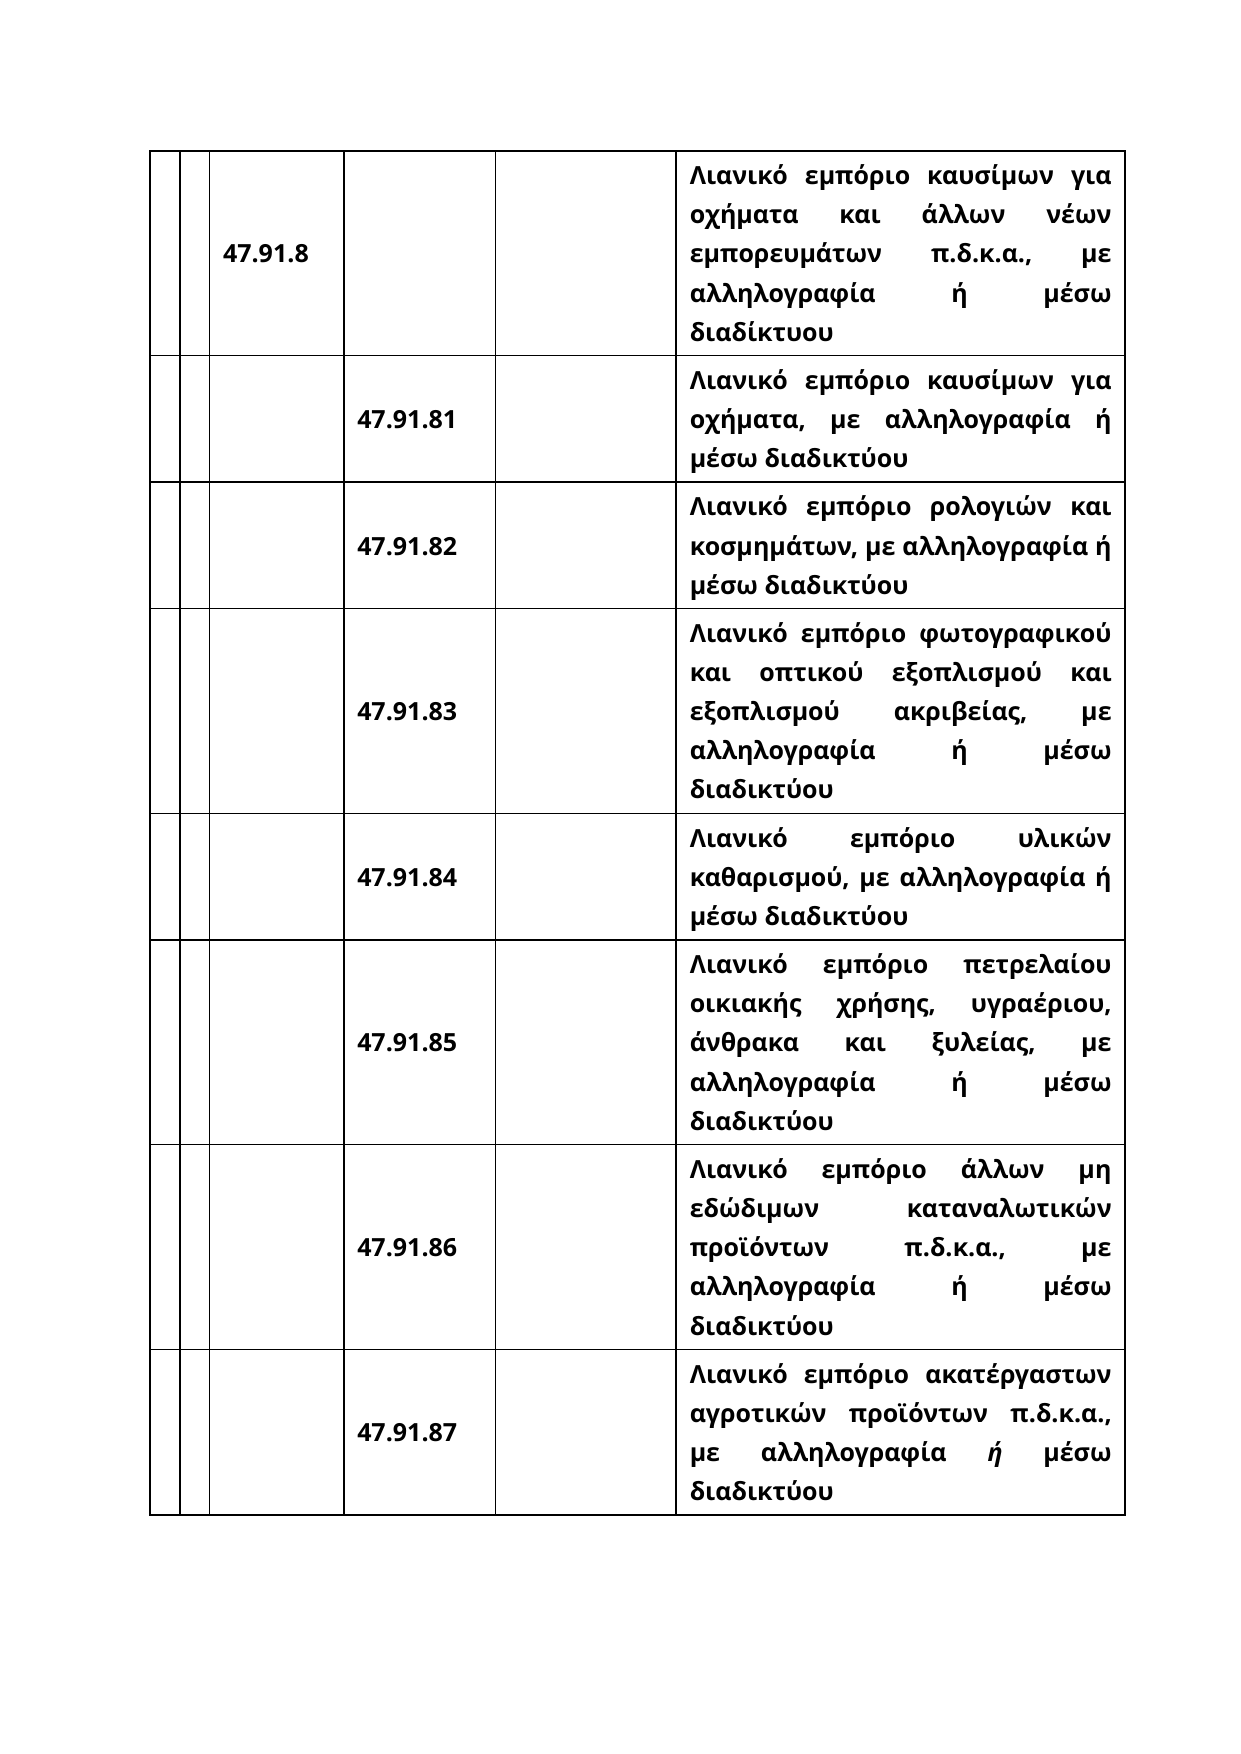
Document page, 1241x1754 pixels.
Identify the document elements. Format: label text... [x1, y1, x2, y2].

table_cell [496, 483, 675, 608]
table_cell [151, 152, 179, 355]
table_cell 47.91.84 [345, 814, 495, 939]
table_cell [210, 814, 343, 939]
table_cell 47.91.87 [345, 1350, 495, 1514]
table_cell [181, 356, 209, 481]
table_cell [496, 152, 675, 355]
table_cell [181, 609, 209, 812]
table_cell [345, 152, 495, 355]
table_cell Λιανικό εμπόριο πετρελαίου οικιακής χρήσης, υγραέριου, άνθρακα και ξυλείας, με αλληλογραφία ή μέσω διαδικτύου [677, 941, 1124, 1144]
table_cell [496, 1145, 675, 1348]
table_cell [151, 609, 179, 812]
table_cell [151, 1145, 179, 1348]
table_cell [210, 609, 343, 812]
table_cell [210, 1350, 343, 1514]
table_cell Λιανικό εμπόριο ρολογιών και κοσμημάτων, με αλληλογραφία ή μέσω διαδικτύου [677, 483, 1124, 608]
table_cell 47.91.8 [210, 152, 343, 355]
table_cell [151, 483, 179, 608]
table_cell [496, 1350, 675, 1514]
table_cell [151, 814, 179, 939]
table_cell [210, 941, 343, 1144]
table_cell Λιανικό εμπόριο άλλων μη εδώδιμων καταναλωτικών προϊόντων π.δ.κ.α., με αλληλογραφία ή μέσω διαδικτύου [677, 1145, 1124, 1348]
table_cell 47.91.85 [345, 941, 495, 1144]
table_cell 47.91.81 [345, 356, 495, 481]
table_cell [496, 356, 675, 481]
table_cell Λιανικό εμπόριο φωτογραφικού και οπτικού εξοπλισμού και εξοπλισμού ακριβείας, με αλληλογραφία ή μέσω διαδικτύου [677, 609, 1124, 812]
table_cell [151, 1350, 179, 1514]
table_cell 47.91.86 [345, 1145, 495, 1348]
table_cell [181, 152, 209, 355]
table_cell [151, 941, 179, 1144]
table_cell Λιανικό εμπόριο ακατέργαστων αγροτικών προϊόντων π.δ.κ.α., με αλληλογραφία ή μέσω διαδικτύου [677, 1350, 1124, 1514]
table_cell [151, 356, 179, 481]
table_cell [181, 1145, 209, 1348]
table_cell [181, 1350, 209, 1514]
table_cell Λιανικό εμπόριο καυσίμων για οχήματα, με αλληλογραφία ή μέσω διαδικτύου [677, 356, 1124, 481]
table_cell [496, 941, 675, 1144]
table_cell [210, 483, 343, 608]
table_cell [496, 814, 675, 939]
table_cell Λιανικό εμπόριο υλικών καθαρισμού, με αλληλογραφία ή μέσω διαδικτύου [677, 814, 1124, 939]
table_cell [181, 814, 209, 939]
table_cell [210, 1145, 343, 1348]
table_cell [496, 609, 675, 812]
table_cell 47.91.83 [345, 609, 495, 812]
table_cell Λιανικό εμπόριο καυσίμων για οχήματα και άλλων νέων εμπορευμάτων π.δ.κ.α., με αλληλογραφία ή μέσω διαδίκτυου [677, 152, 1124, 355]
table_cell [210, 356, 343, 481]
table_cell [181, 483, 209, 608]
table_cell [181, 941, 209, 1144]
table_cell 47.91.82 [345, 483, 495, 608]
